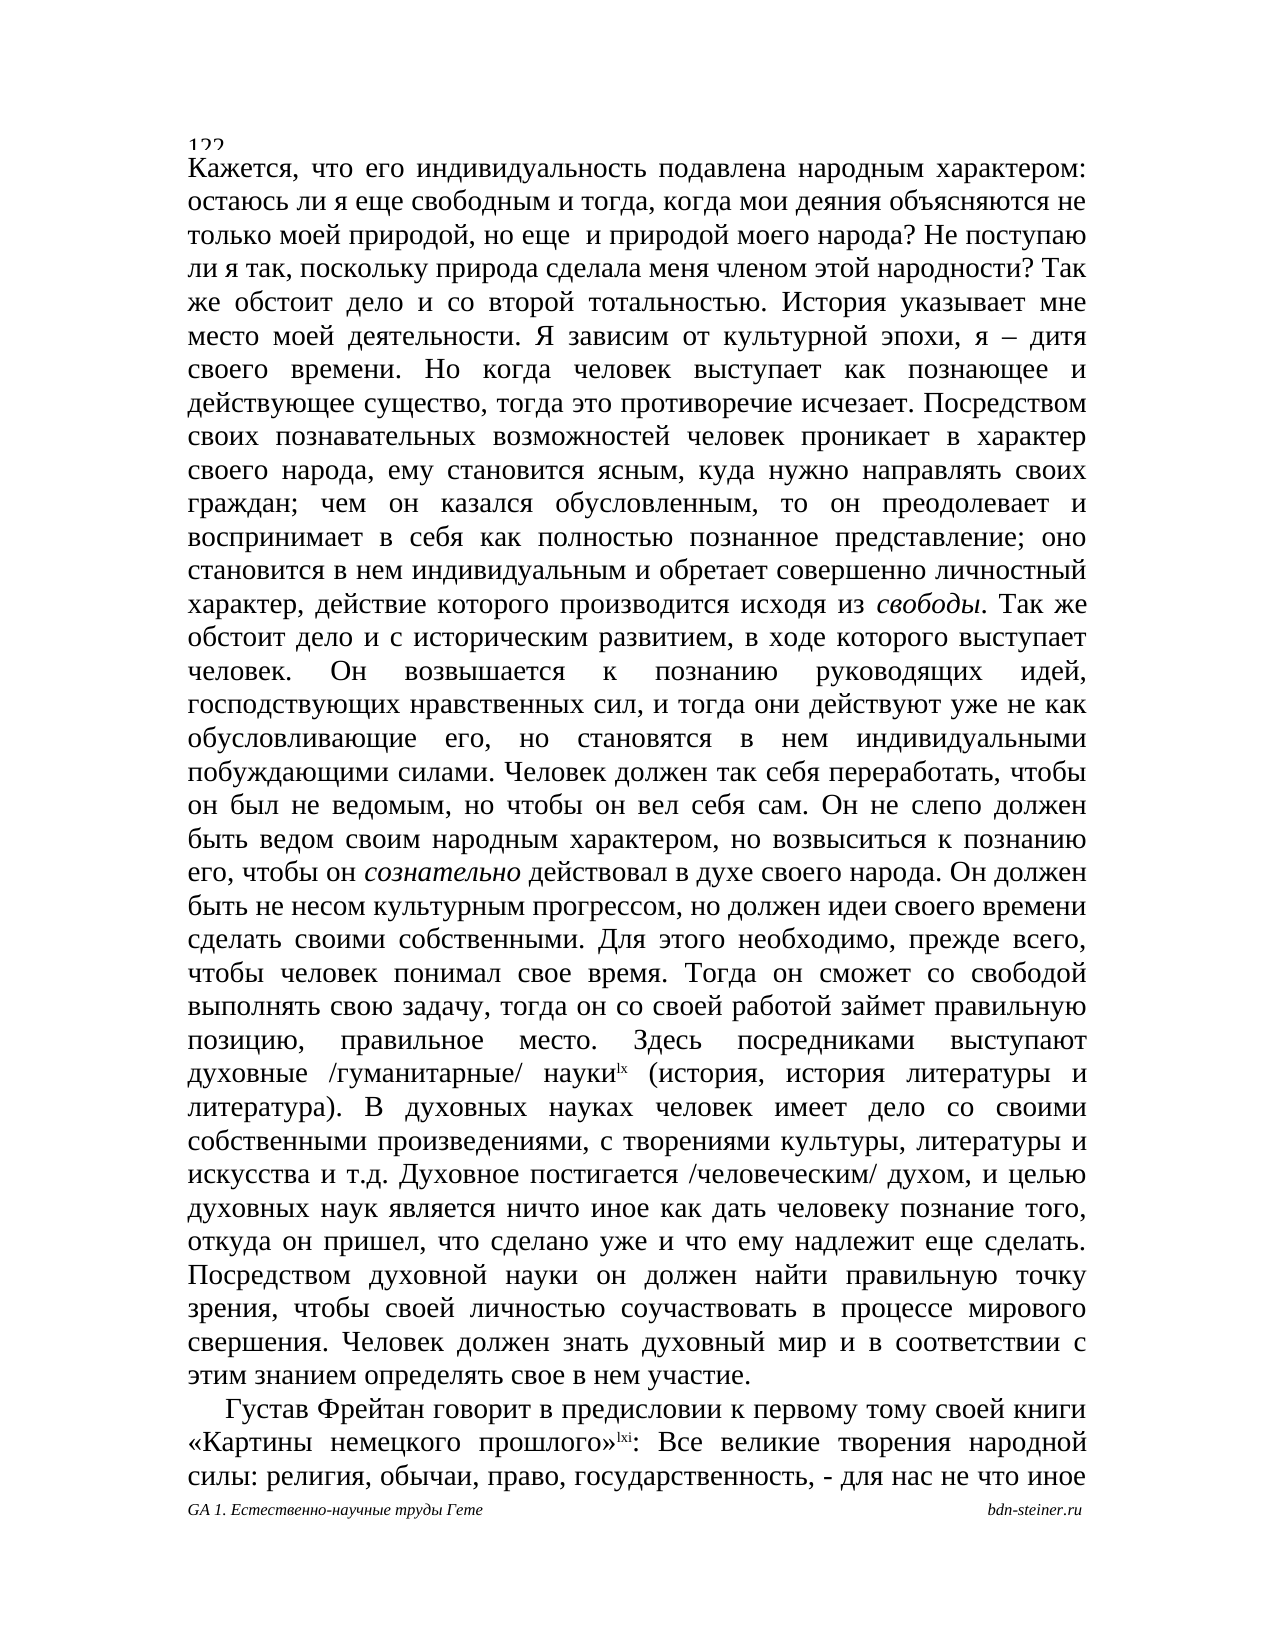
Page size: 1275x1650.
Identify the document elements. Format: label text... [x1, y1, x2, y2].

text Густав Фрейтан говорит в предисловии к первому тому своей книги «Картины немецкого прошлого»: Все великие творения народной силы: религия, обычаи, право, государственность, - для нас не что иное [187, 1391, 1087, 1492]
text Кажется, что его индивидуальность подавлена народным характером: остаюсь ли я еще свободным и тогда, когда мои деяния объясняются не только моей природой, но еще и природой моего народа? Не поступаю ли я так, поскольку природа сделала меня членом этой народности? Так же обстоит дело и со второй тотальностью. История указывает мне место моей деятельности. Я зависим от культурной эпохи, я – дитя своего времени. Но когда человек выступает как познающее и действующее существо, тогда это противоречие исчезает. Посредством своих познавательных возможностей человек проникает в характер своего народа, ему становится ясным, куда нужно направлять своих граждан; чем он казался обусловленным, то он преодолевает и воспринимает в себя как полностью познанное представление; оно становится в нем индивидуальным и обретает совершенно личностный характер, действие которого производится исходя из свободы. Так же обстоит дело и с историческим развитием, в ходе которого выступает человек. Он возвышается к познанию руководящих идей, господствующих нравственных сил, и тогда они действуют уже не как обусловливающие его, но становятся в нем индивидуальными побуждающими силами. Человек должен так себя переработать, чтобы он был не ведомым, но чтобы он вел себя сам. Он не слепо должен быть ведом своим народным характером, но возвыситься к познанию его, чтобы он сознательно действовал в духе своего народа. Он должен быть не несом культурным прогрессом, но должен идеи своего времени сделать своими собственными. Для этого необходимо, прежде всего, чтобы человек понимал свое время. Тогда он сможет со свободой выполнять свою задачу, тогда он со своей работой займет правильную позицию, правильное место. Здесь посредниками выступают духовные /гуманитарные/ науки (история, история литературы и литература). В духовных науках человек имеет дело со своими собственными произведениями, с творениями культуры, литературы и искусства и т.д. Духовное постигается /человеческим/ духом, и целью духовных наук является ничто иное как дать человеку познание того, откуда он пришел, что сделано уже и что ему надлежит еще сделать. Посредством духовной науки он должен найти правильную точку зрения, чтобы своей личностью соучаствовать в процессе мирового свершения. Человек должен знать духовный мир и в соответствии с этим знанием определять свое в нем участие. [187, 150, 1087, 1391]
